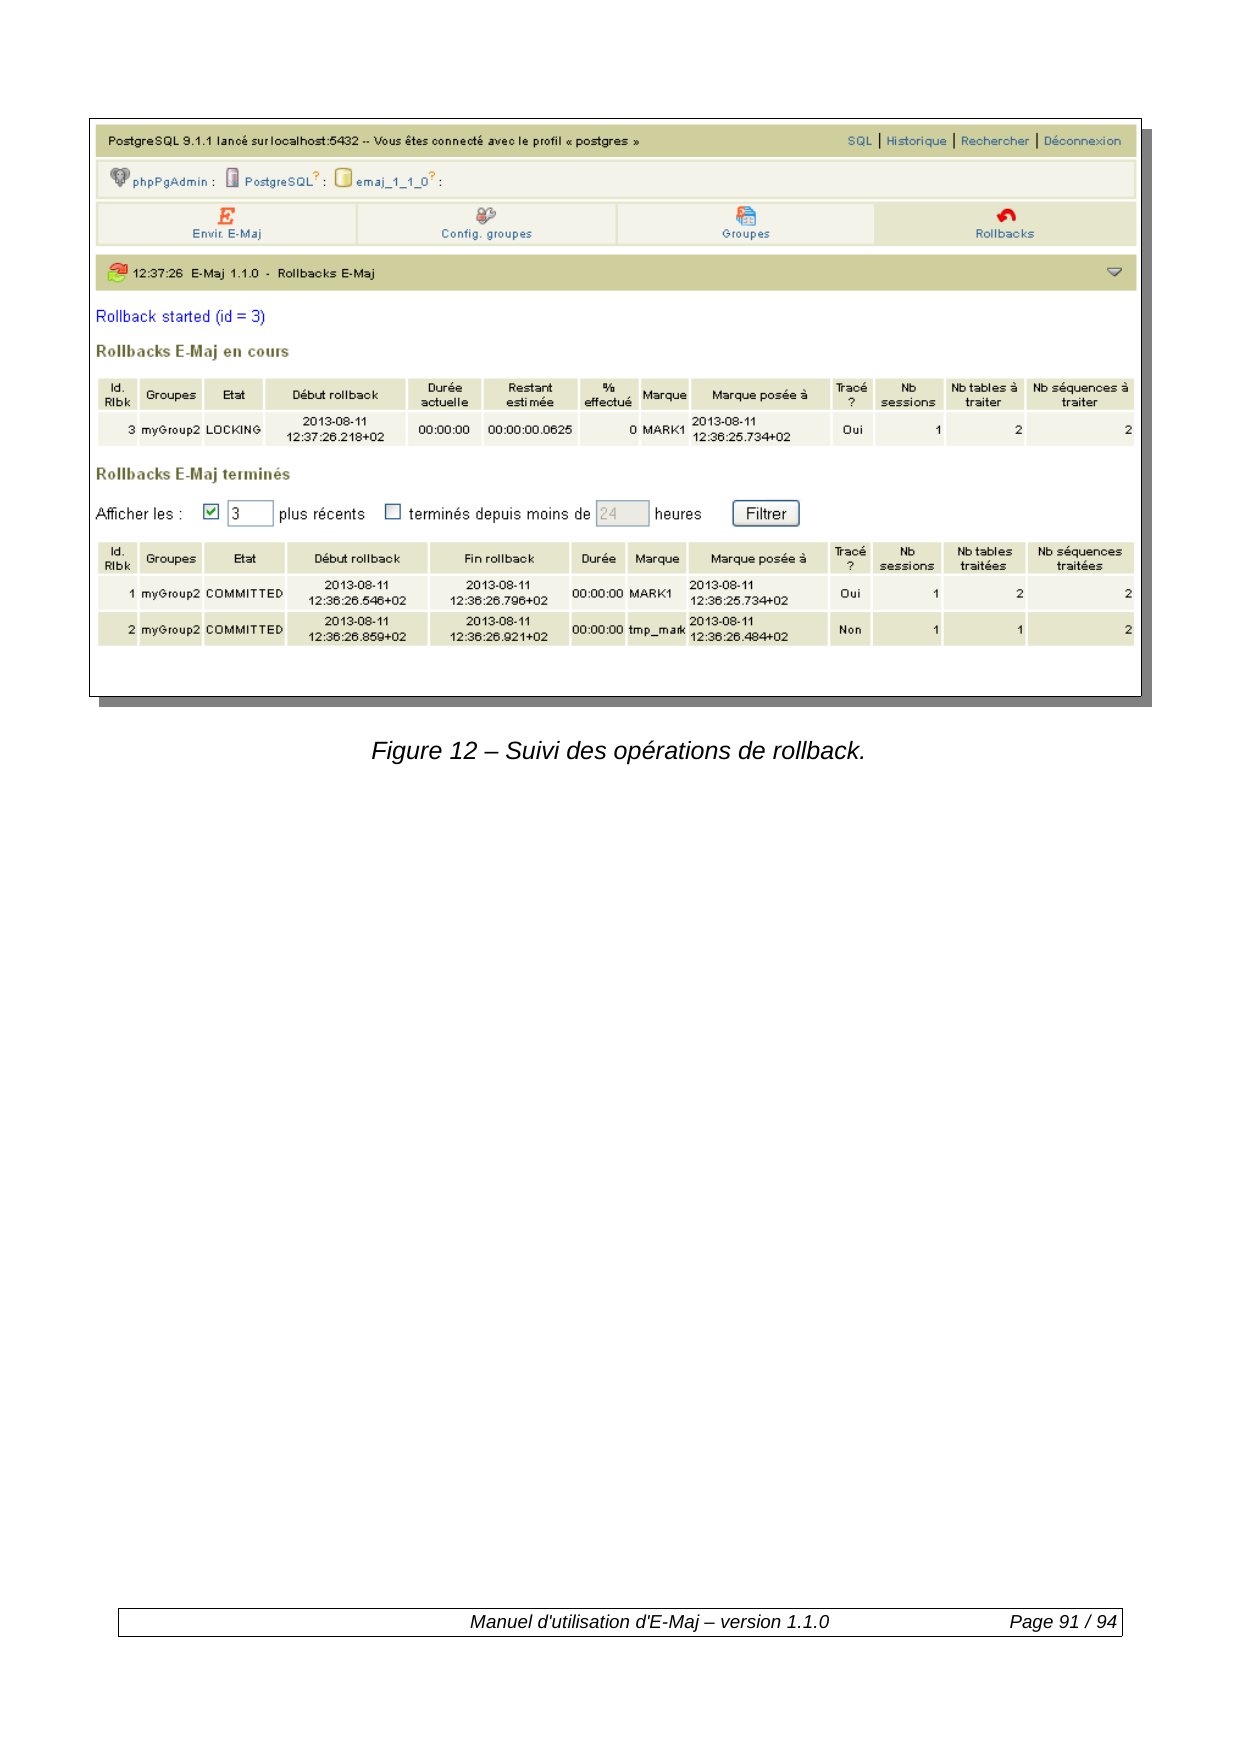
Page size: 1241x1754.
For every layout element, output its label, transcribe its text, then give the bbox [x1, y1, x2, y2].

text Figure 12 – Suivi des opérations de rollback. [118, 736, 1122, 765]
picture [91, 121, 1138, 694]
